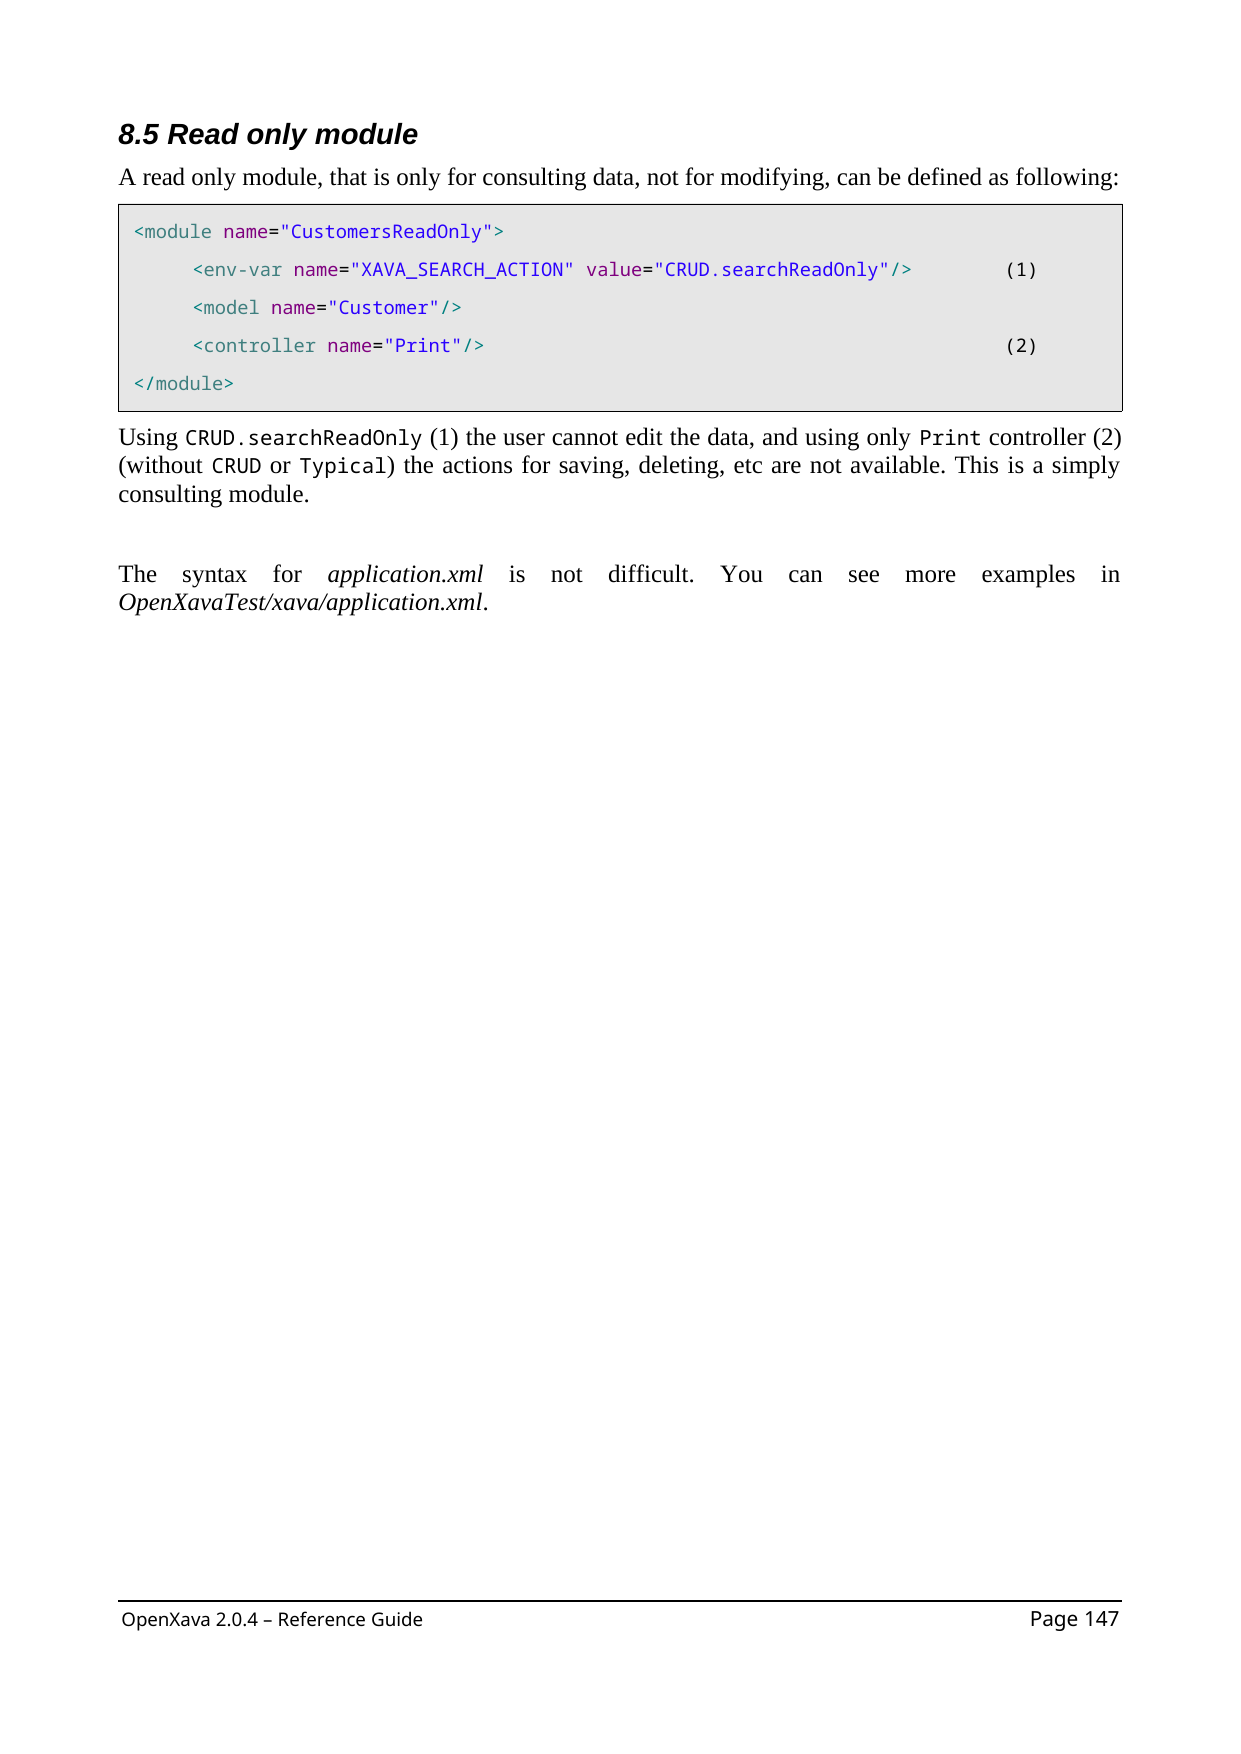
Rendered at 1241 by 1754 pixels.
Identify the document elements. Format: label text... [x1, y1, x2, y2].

text <model name="Customer"/> [119, 279, 1122, 318]
text The syntax for application.xml is not difficult. You can see more examples in OpenXavaTest/xava/application.xml. [118, 560, 1122, 616]
text </module> [119, 356, 1122, 411]
text <controller name="Print"/> (2) [119, 318, 1122, 356]
text <env-var name="XAVA_SEARCH_ACTION" value="CRUD.searchReadOnly"/> (1) [119, 242, 1122, 279]
text Using CRUD.searchReadOnly (1) the user cannot edit the data, and using only Print controller (2) (without CRUD or Typical) the actions for saving, deleting, etc are not available. This is a simply consulting module. [118, 423, 1122, 508]
subtitle Read only module [118, 118, 1122, 151]
text <module name="CustomersReadOnly"> [119, 205, 1122, 242]
text A read only module, that is only for consulting data, not for modifying, can be defined as following: [118, 163, 1122, 191]
